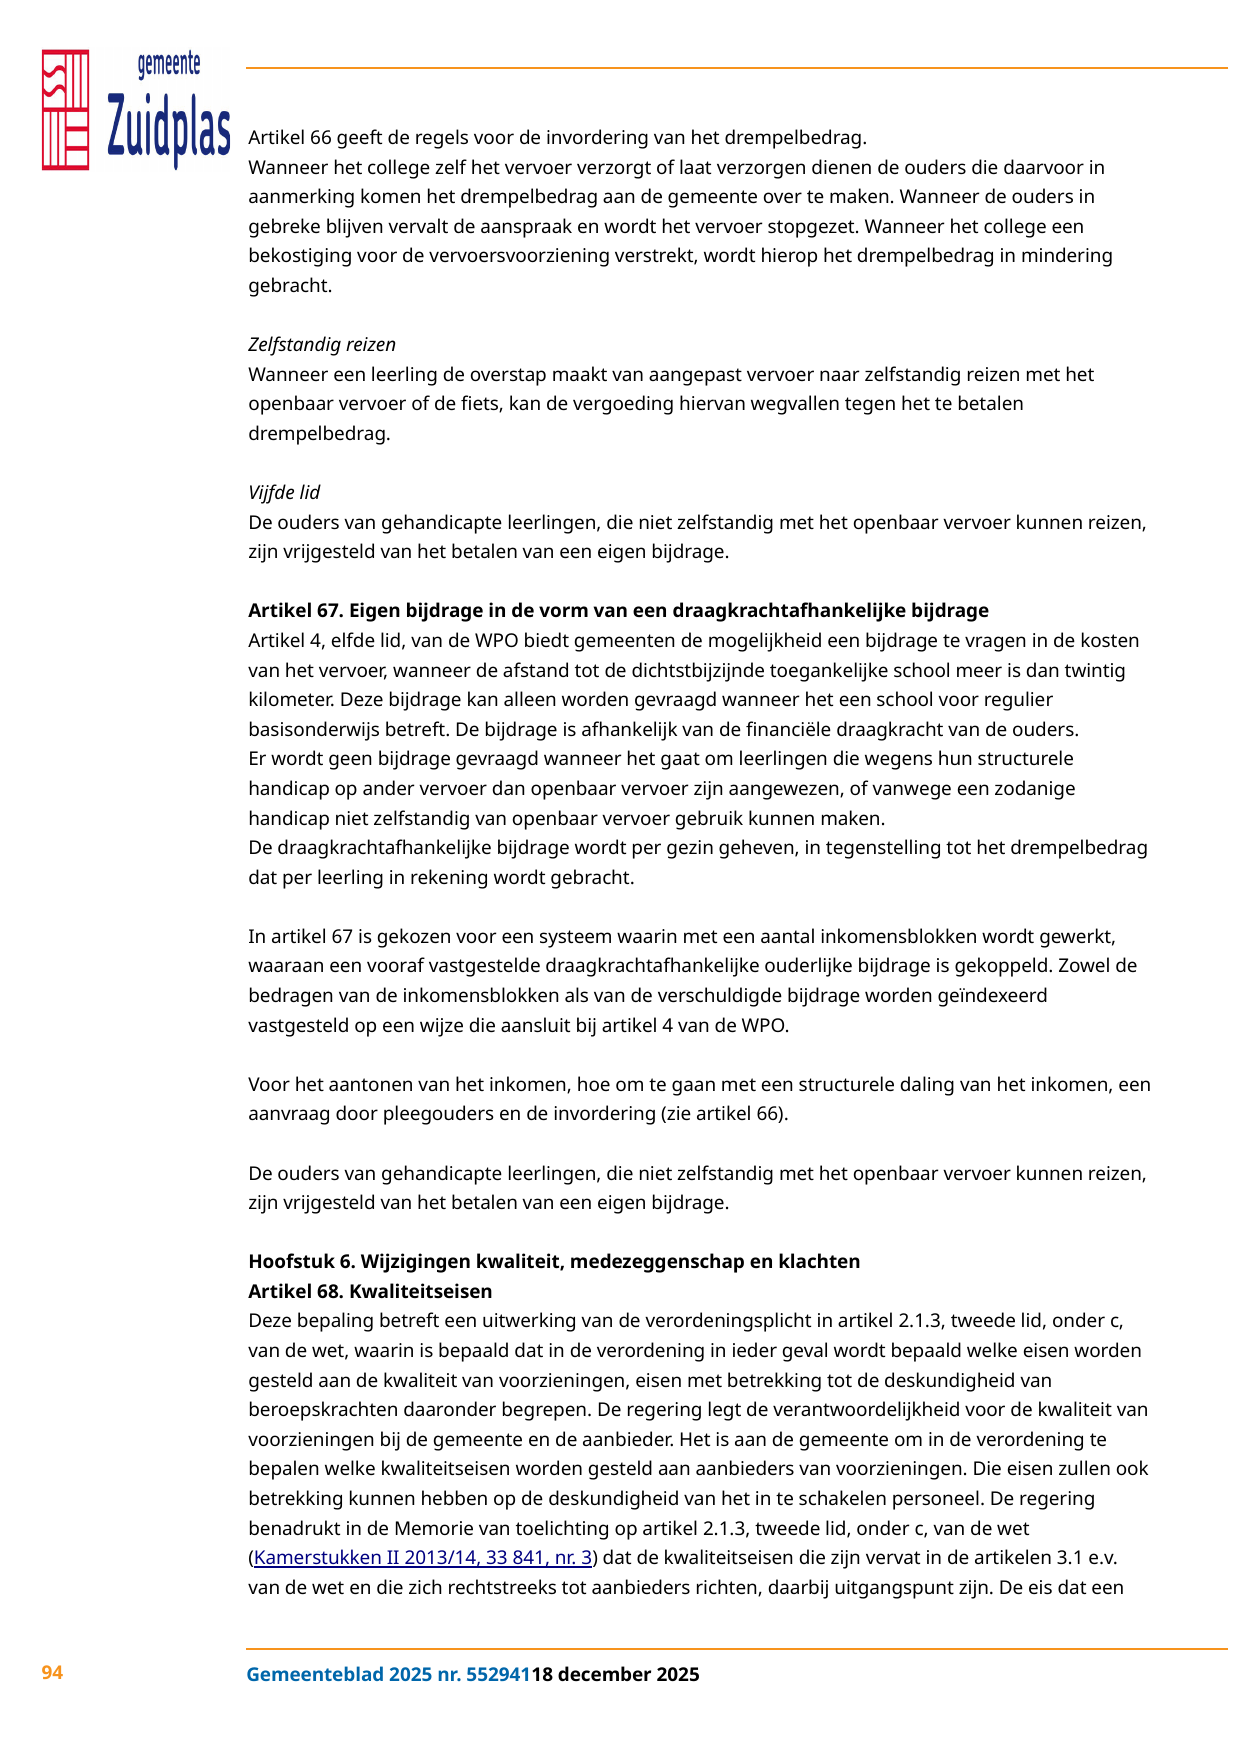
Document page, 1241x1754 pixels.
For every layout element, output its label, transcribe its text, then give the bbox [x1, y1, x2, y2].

text Wanneer het college zelf het vervoer verzorgt of laat verzorgen dienen de ouders die daarvoor in aanmerking komen het drempelbedrag aan de gemeente over te maken. Wanneer de ouders in gebreke blijven vervalt de aanspraak en wordt het vervoer stopgezet. Wanneer het college een bekostiging voor de vervoersvoorziening verstrekt, wordt hierop het drempelbedrag in mindering gebracht. [248, 154, 1152, 298]
text Deze bepaling betreft een uitwerking van de verordeningsplicht in artikel 2.1.3, tweede lid, onder c, van de wet, waarin is bepaald dat in de verordening in ieder geval wordt bepaald welke eisen worden gesteld aan de kwaliteit van voorzieningen, eisen met betrekking tot de deskundigheid van beroepskrachten daaronder begrepen. De regering legt de verantwoordelijkheid voor de kwaliteit van voorzieningen bij de gemeente en de aanbieder. Het is aan de gemeente om in de verordening te bepalen welke kwaliteitseisen worden gesteld aan aanbieders van voorzieningen. Die eisen zullen ook betrekking kunnen hebben op de deskundigheid van het in te schakelen personeel. De regering benadrukt in de Memorie van toelichting op artikel 2.1.3, tweede lid, onder c, van de wet (Kamerstukken II 2013/14, 33 841, nr. 3) dat de kwaliteitseisen die zijn vervat in de artikelen 3.1 e.v. van de wet en die zich rechtstreeks tot aanbieders richten, daarbij uitgangspunt zijn. De eis dat een [248, 1308, 1152, 1600]
text Wanneer een leerling de overstap maakt van aangepast vervoer naar zelfstandig reizen met het openbaar vervoer of de fiets, kan de vergoeding hiervan wegvallen tegen het te betalen drempelbedrag. [248, 361, 1152, 446]
text Artikel 68. Kwaliteitseisen [248, 1278, 1152, 1304]
text Zelfstandig reizen [248, 331, 1152, 357]
text Er wordt geen bijdrage gevraagd wanneer het gaat om leerlingen die wegens hun structurele handicap op ander vervoer dan openbaar vervoer zijn aangewezen, of vanwege een zodanige handicap niet zelfstandig van openbaar vervoer gebruik kunnen maken. [248, 746, 1152, 831]
text Voor het aantonen van het inkomen, hoe om te gaan met een structurele daling van het inkomen, een aanvraag door pleegouders en de invordering (zie artikel 66). [248, 1071, 1152, 1126]
text Vijfde lid [248, 479, 1152, 505]
text In artikel 67 is gekozen voor een systeem waarin met een aantal inkomensblokken wordt gewerkt, waaraan een vooraf vastgestelde draagkrachtafhankelijke ouderlijke bijdrage is gekoppeld. Zowel de bedragen van de inkomensblokken als van de verschuldigde bijdrage worden geïndexeerd vastgesteld op een wijze die aansluit bij artikel 4 van de WPO. [248, 923, 1152, 1038]
text De ouders van gehandicapte leerlingen, die niet zelfstandig met het openbaar vervoer kunnen reizen, zijn vrijgesteld van het betalen van een eigen bijdrage. [248, 509, 1152, 564]
text Artikel 4, elfde lid, van de WPO biedt gemeenten de mogelijkheid een bijdrage te vragen in de kosten van het vervoer, wanneer de afstand tot de dichtstbijzijnde toegankelijke school meer is dan twintig kilometer. Deze bijdrage kan alleen worden gevraagd wanneer het een school voor regulier basisonderwijs betreft. De bijdrage is afhankelijk van de financiële draagkracht van de ouders. [248, 627, 1152, 742]
text De draagkrachtafhankelijke bijdrage wordt per gezin geheven, in tegenstelling tot het drempelbedrag dat per leerling in rekening wordt gebracht. [248, 834, 1152, 890]
text Hoofstuk 6. Wijzigingen kwaliteit, medezeggenschap en klachten [248, 1248, 1152, 1274]
text Artikel 67. Eigen bijdrage in de vorm van een draagkrachtafhankelijke bijdrage [248, 598, 1152, 623]
text Artikel 66 geeft de regels voor de invordering van het drempelbedrag. [248, 124, 1152, 150]
text De ouders van gehandicapte leerlingen, die niet zelfstandig met het openbaar vervoer kunnen reizen, zijn vrijgesteld van het betalen van een eigen bijdrage. [248, 1160, 1152, 1215]
picture [41, 47, 231, 172]
